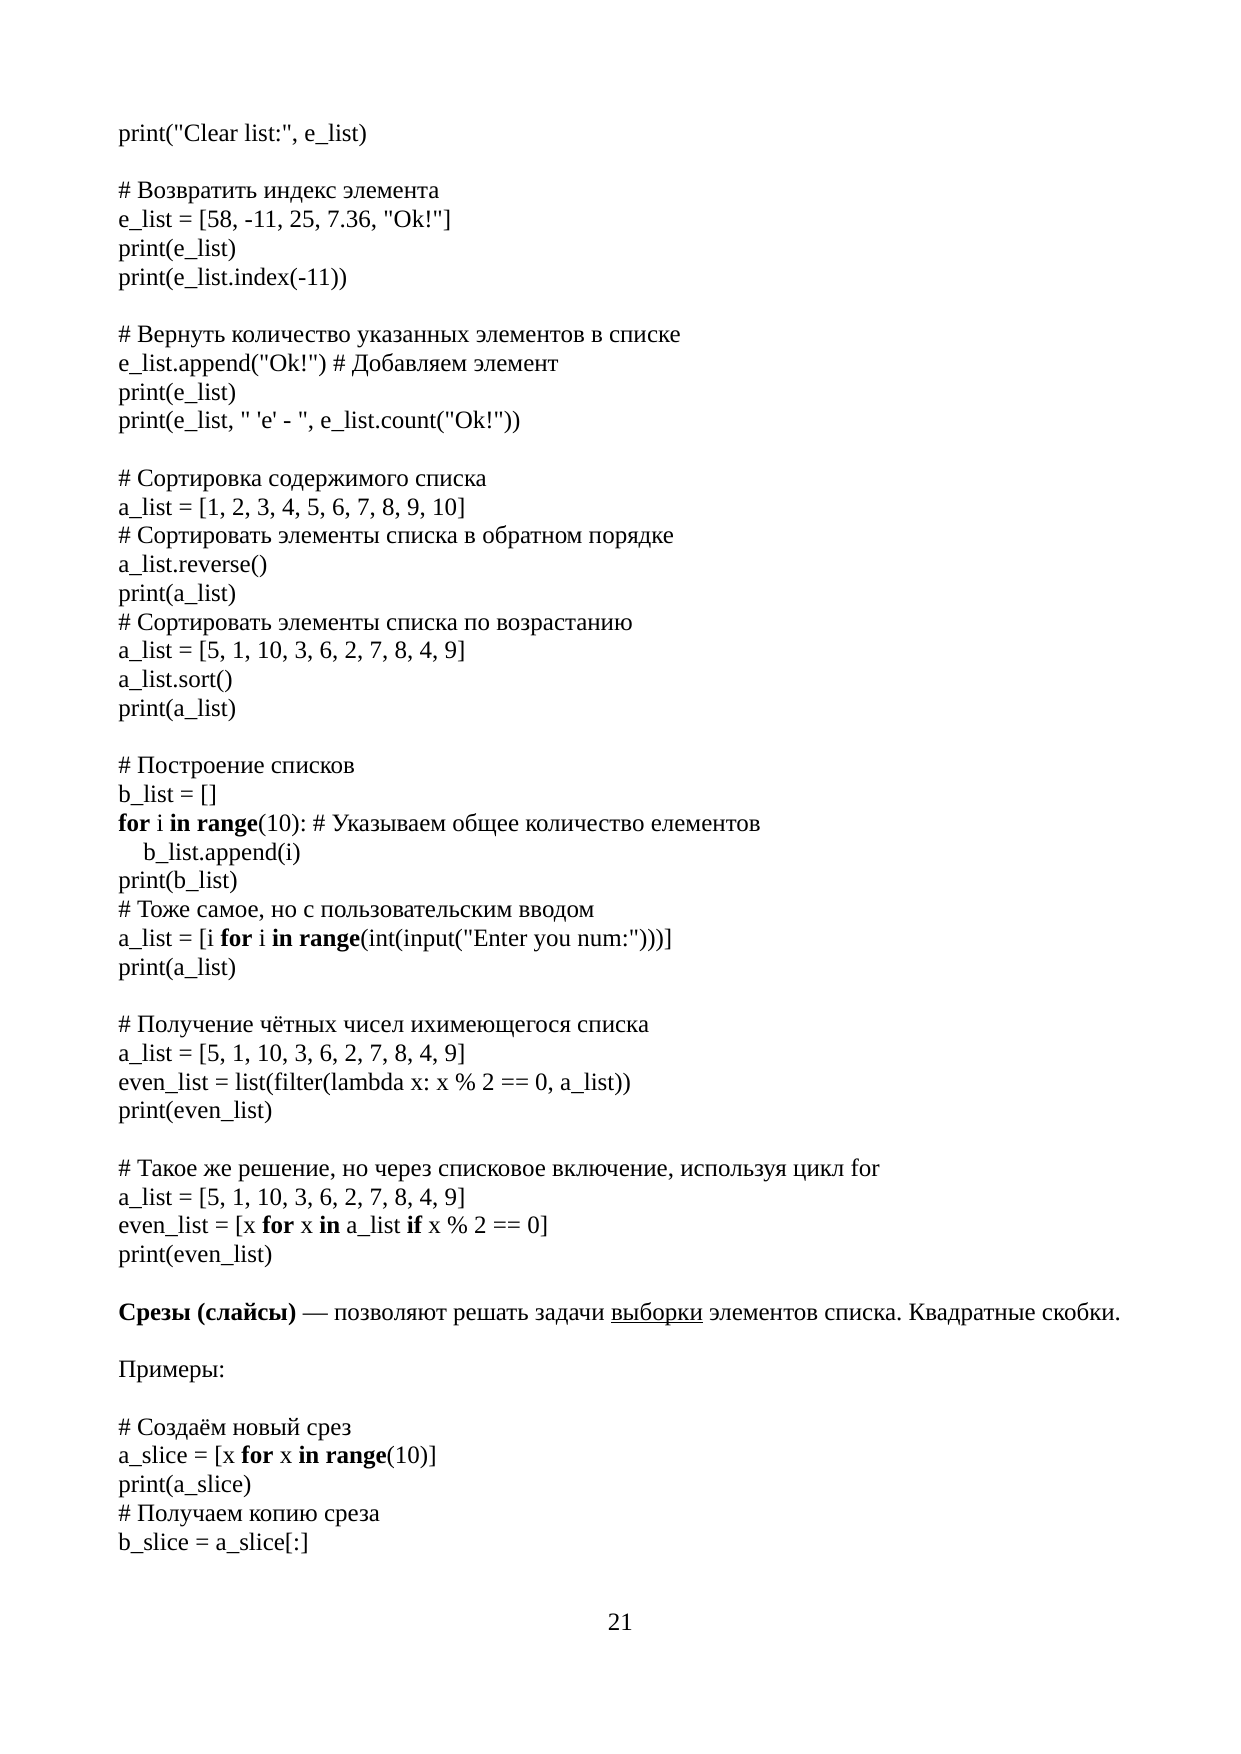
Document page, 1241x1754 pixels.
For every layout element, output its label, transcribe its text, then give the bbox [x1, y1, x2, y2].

text # Такое же решение, но через списковое включение, используя цикл for [118, 1153, 1122, 1182]
text # Построение списков [118, 751, 1122, 779]
text print(a_list) [118, 952, 1122, 981]
text even_list = list(filter(lambda x: x % 2 == 0, a_list)) [118, 1067, 1122, 1096]
text a_list = [5, 1, 10, 3, 6, 2, 7, 8, 4, 9] [118, 1038, 1122, 1067]
text print("Clear list:", e_list) [118, 118, 1122, 147]
text a_list = [1, 2, 3, 4, 5, 6, 7, 8, 9, 10] [118, 492, 1122, 521]
text Срезы (слайсы) — позволяют решать задачи выборки элементов списка. Квадратные скобки. [118, 1297, 1122, 1326]
text a_list = [5, 1, 10, 3, 6, 2, 7, 8, 4, 9] [118, 1182, 1122, 1211]
text even_list = [x for x in a_list if x % 2 == 0] [118, 1211, 1122, 1239]
text b_list.append(i) [118, 837, 1122, 866]
text print(a_list) [118, 578, 1122, 607]
text Примеры: [118, 1354, 1122, 1383]
text print(even_list) [118, 1239, 1122, 1268]
text e_list = [58, -11, 25, 7.36, "Ok!"] [118, 204, 1122, 233]
text a_list.sort() [118, 664, 1122, 693]
text # Получаем копию среза [118, 1498, 1122, 1527]
text b_slice = a_slice[:] [118, 1527, 1122, 1556]
text # Создаём новый срез [118, 1412, 1122, 1441]
text print(e_list) [118, 233, 1122, 262]
text # Возвратить индекс элемента [118, 176, 1122, 204]
text print(a_list) [118, 693, 1122, 722]
text # Сортировать элементы списка в обратном порядке [118, 521, 1122, 549]
text a_list = [5, 1, 10, 3, 6, 2, 7, 8, 4, 9] [118, 636, 1122, 664]
text print(e_list.index(-11)) [118, 262, 1122, 291]
text a_slice = [x for x in range(10)] [118, 1441, 1122, 1469]
text b_list = [] [118, 779, 1122, 808]
text # Получение чётных чисел ихимеющегося списка [118, 1009, 1122, 1038]
text # Сортировка содержимого списка [118, 463, 1122, 492]
text print(e_list, " 'e' - ", e_list.count("Ok!")) [118, 406, 1122, 434]
text # Тоже самое, но с пользовательским вводом [118, 894, 1122, 923]
text # Вернуть количество указанных элементов в списке [118, 319, 1122, 348]
text print(a_slice) [118, 1469, 1122, 1498]
text a_list.reverse() [118, 549, 1122, 578]
text for i in range(10): # Указываем общее количество елементов [118, 808, 1122, 837]
text print(b_list) [118, 866, 1122, 894]
text # Сортировать элементы списка по возрастанию [118, 607, 1122, 636]
text e_list.append("Ok!") # Добавляем элемент [118, 348, 1122, 377]
text print(even_list) [118, 1096, 1122, 1124]
text a_list = [i for i in range(int(input("Enter you num:")))] [118, 923, 1122, 952]
text print(e_list) [118, 377, 1122, 406]
